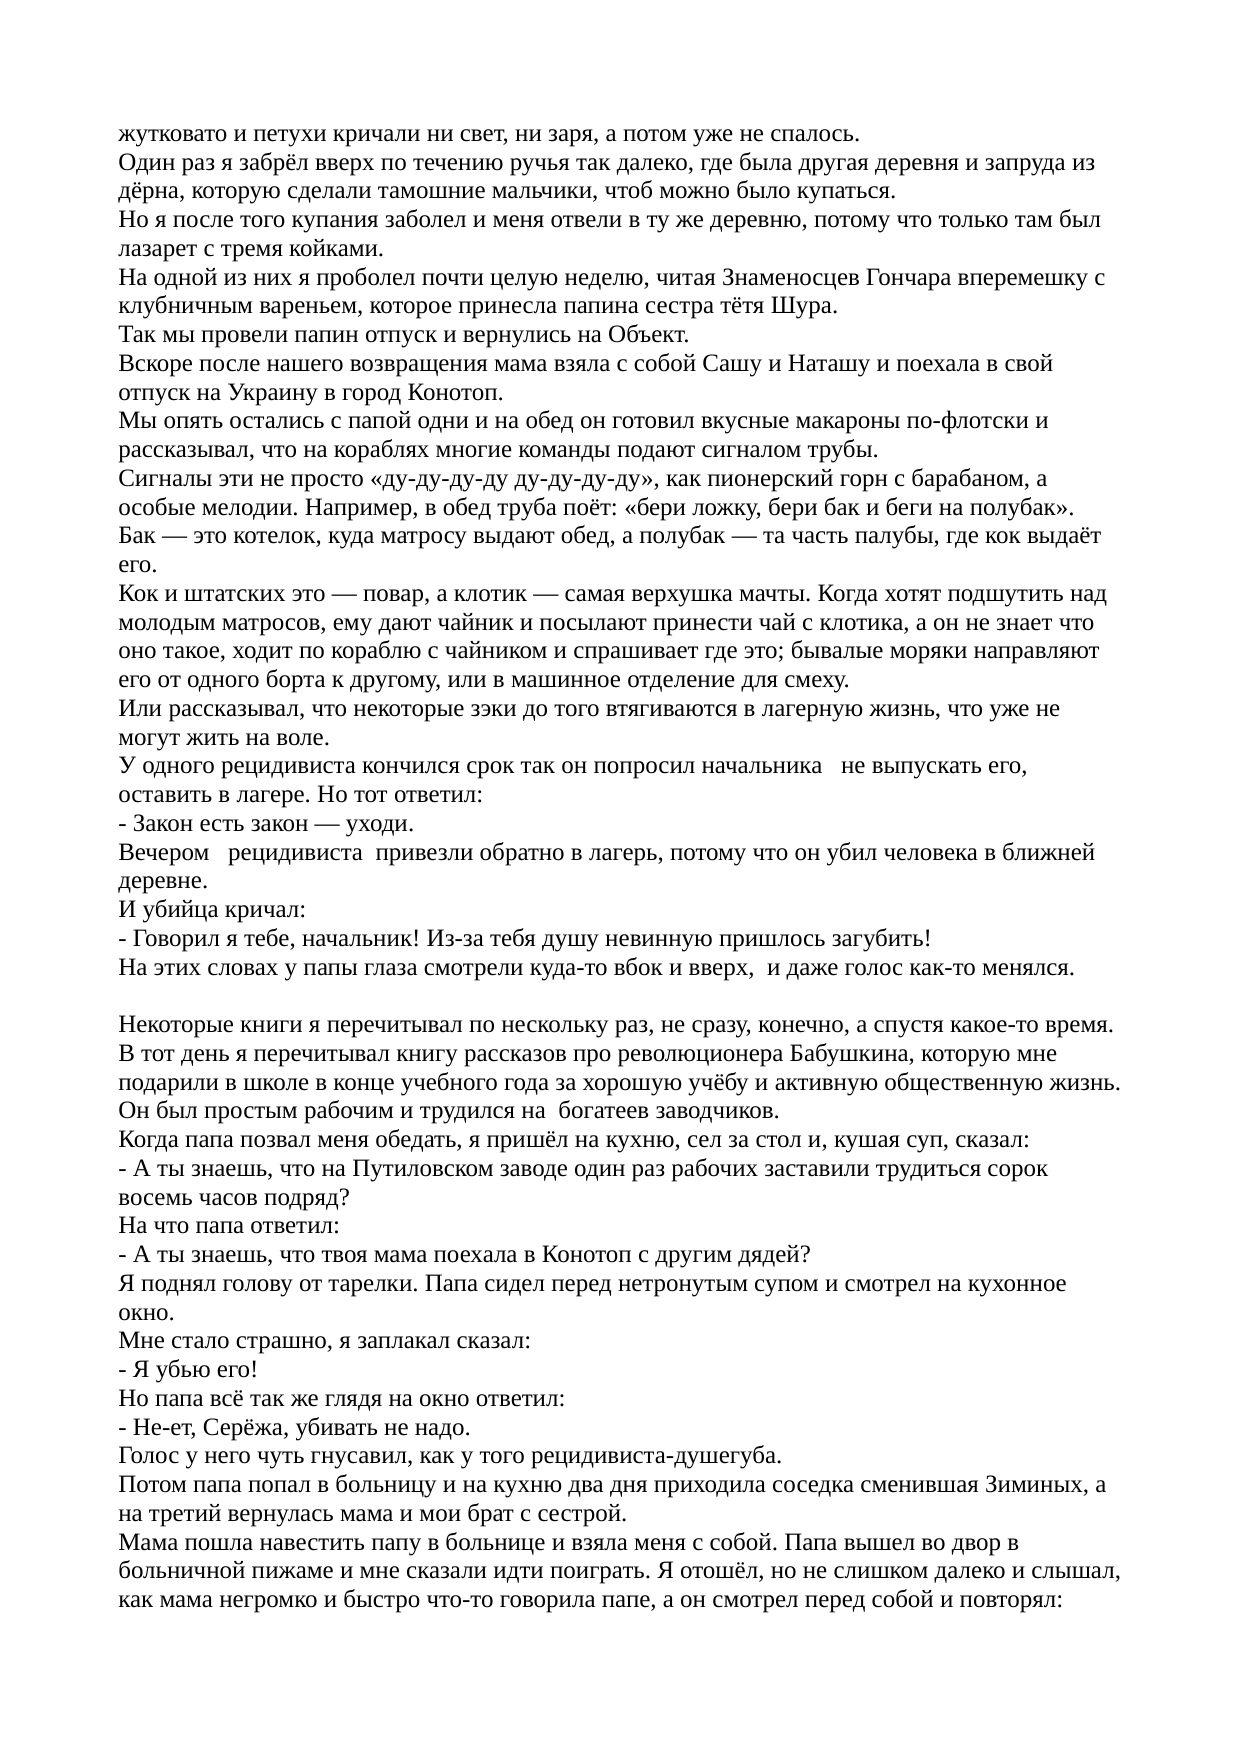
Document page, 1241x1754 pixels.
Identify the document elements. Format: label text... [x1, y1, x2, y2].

text Так мы провели папин отпуск и вернулись на Объект. [118, 319, 1122, 348]
text Но я после того купания заболел и меня отвели в ту же деревню, потому что только там был лазарет с тремя койками. [118, 204, 1122, 262]
text На этих словах у папы глаза смотрели куда-то вбок и вверх, и даже голос как-то менялся. [118, 952, 1122, 981]
text - Закон есть закон — уходи. [118, 808, 1122, 837]
text Мы опять остались с папой одни и на обед он готовил вкусные макароны по-флотски и рассказывал, что на кораблях многие команды подают сигналом трубы. [118, 406, 1122, 463]
text - Я убью его! [118, 1354, 1122, 1383]
text У одного рецидивиста кончился срок так он попросил начальника не выпускать его, оставить в лагере. Но тот ответил: [118, 751, 1122, 808]
text И убийца кричал: [118, 894, 1122, 923]
text жутковато и петухи кричали ни свет, ни заря, а потом уже не спалось. [118, 118, 1122, 147]
text Мама пошла навестить папу в больнице и взяла меня с собой. Папа вышел во двор в больничной пижаме и мне сказали идти поиграть. Я отошёл, но не слишком далеко и слышал, как мама негромко и быстро что-то говорила папе, а он смотрел перед собой и повторял: [118, 1527, 1122, 1613]
text - Не-ет, Серёжа, убивать не надо. [118, 1412, 1122, 1441]
text Некоторые книги я перечитывал по нескольку раз, не сразу, конечно, а спустя какое-то время. В тот день я перечитывал книгу рассказов про революционера Бабушкина, которую мне подарили в школе в конце учебного года за хорошую учёбу и активную общественную жизнь. Он был простым рабочим и трудился на богатеев заводчиков. [118, 1009, 1122, 1124]
text Кок и штатских это — повар, а клотик — самая верхушка мачты. Когда хотят подшутить над молодым матросов, ему дают чайник и посылают принести чай с клотика, а он не знает что оно такое, ходит по кораблю с чайником и спрашивает где это; бывалые моряки направляют его от одного борта к другому, или в машинное отделение для смеху. [118, 578, 1122, 693]
text - Говорил я тебе, начальник! Из-за тебя душу невинную пришлось загубить! [118, 923, 1122, 952]
text На одной из них я проболел почти целую неделю, читая Знаменосцев Гончара вперемешку с клубничным вареньем, которое принесла папина сестра тётя Шура. [118, 262, 1122, 319]
text На что папа ответил: [118, 1211, 1122, 1239]
text Или рассказывал, что некоторые зэки до того втягиваются в лагерную жизнь, что уже не могут жить на воле. [118, 693, 1122, 751]
text Вскоре после нашего возвращения мама взяла с собой Сашу и Наташу и поехала в свой отпуск на Украину в город Конотоп. [118, 348, 1122, 406]
text Когда папа позвал меня обедать, я пришёл на кухню, сел за стол и, кушая суп, сказал: [118, 1124, 1122, 1153]
text Потом папа попал в больницу и на кухню два дня приходила соседка сменившая Зиминых, а на третий вернулась мама и мои брат с сестрой. [118, 1469, 1122, 1527]
text Бак — это котелок, куда матросу выдают обед, а полубак — та часть палубы, где кок выдаёт его. [118, 521, 1122, 578]
text - А ты знаешь, что твоя мама поехала в Конотоп с другим дядей? [118, 1239, 1122, 1268]
text - А ты знаешь, что на Путиловском заводе один раз рабочих заставили трудиться сорок восемь часов подряд? [118, 1153, 1122, 1211]
text Сигналы эти не просто «ду-ду-ду-ду ду-ду-ду-ду», как пионерский горн с барабаном, а особые мелодии. Например, в обед труба поёт: «бери ложку, бери бак и беги на полубак». [118, 463, 1122, 521]
text Я поднял голову от тарелки. Папа сидел перед нетронутым супом и смотрел на кухонное окно. [118, 1268, 1122, 1326]
text Один раз я забрёл вверх по течению ручья так далеко, где была другая деревня и запруда из дёрна, которую сделали тамошние мальчики, чтоб можно было купаться. [118, 147, 1122, 204]
text Мне стало страшно, я заплакал сказал: [118, 1326, 1122, 1354]
text Вечером рецидивиста привезли обратно в лагерь, потому что он убил человека в ближней деревне. [118, 837, 1122, 894]
text Голос у него чуть гнусавил, как у того рецидивиста-душегуба. [118, 1441, 1122, 1469]
text Но папа всё так же глядя на окно ответил: [118, 1383, 1122, 1412]
